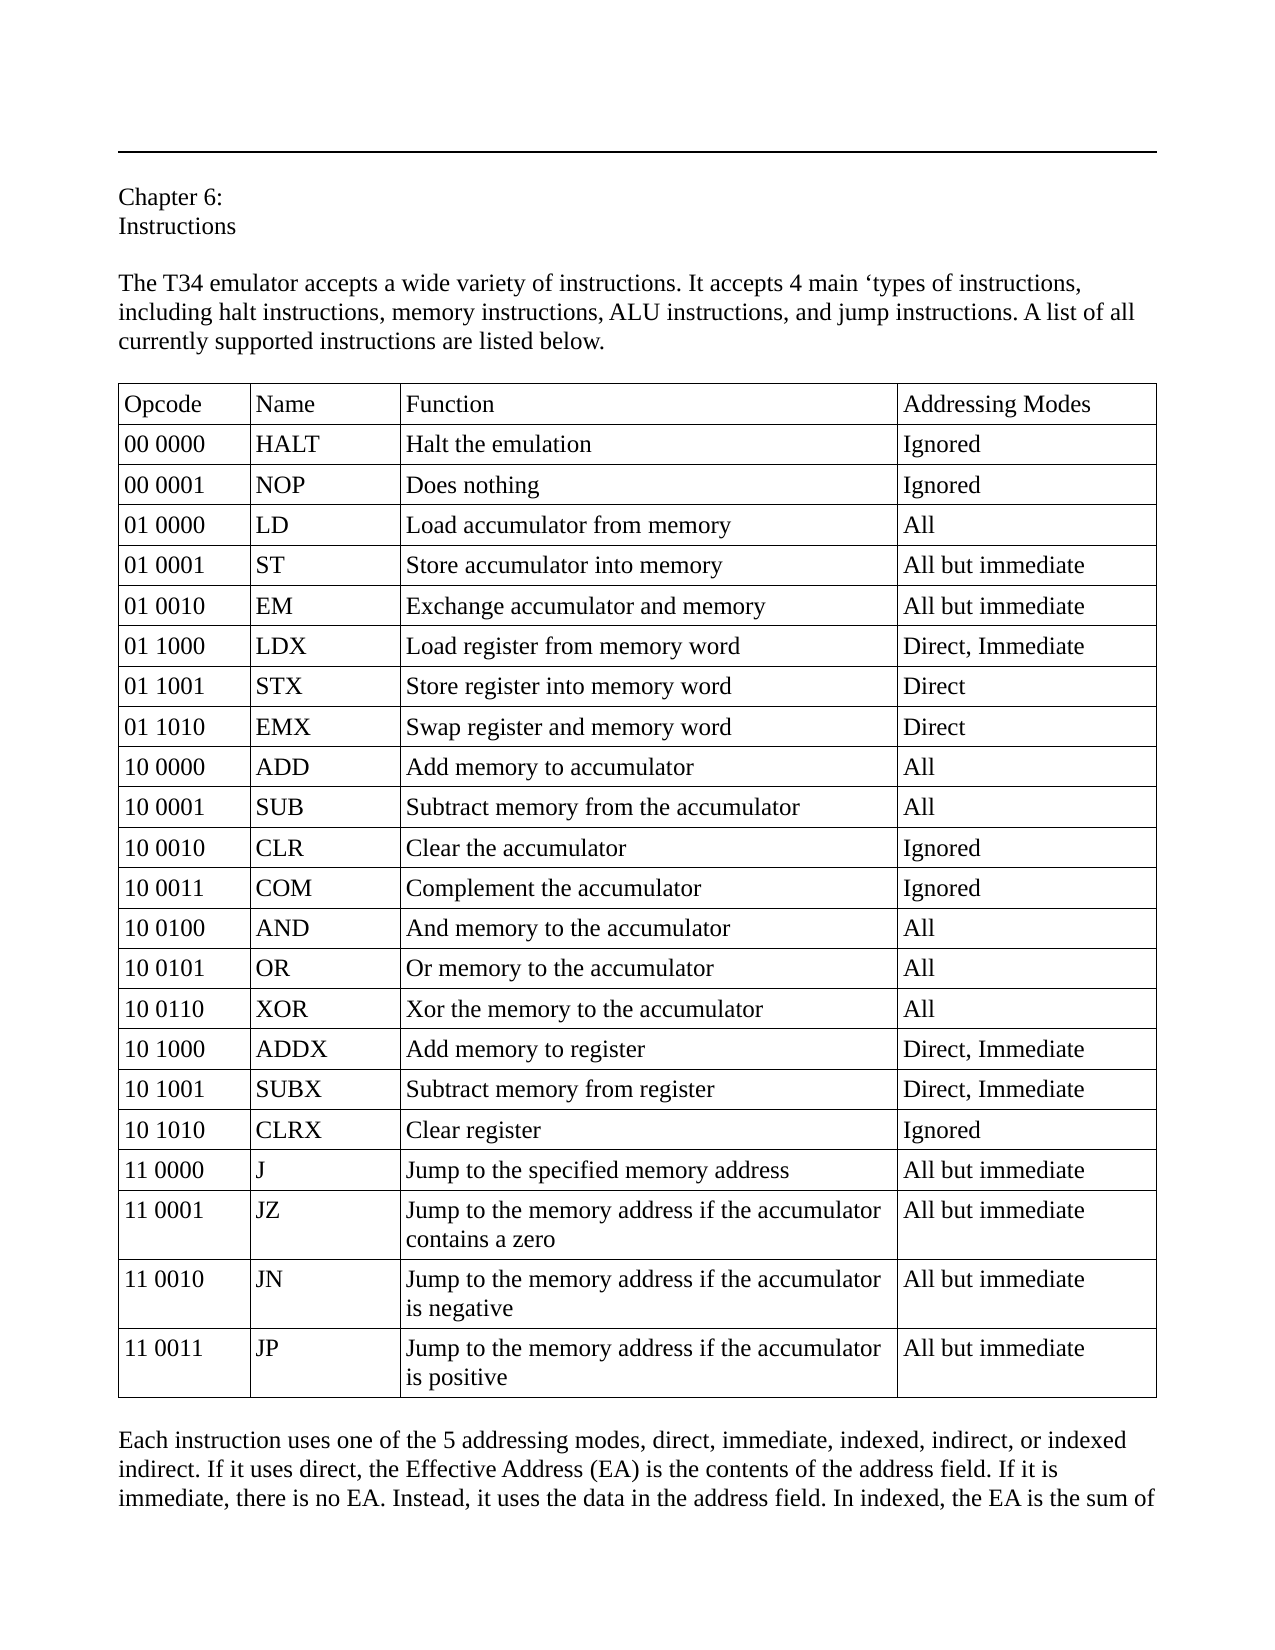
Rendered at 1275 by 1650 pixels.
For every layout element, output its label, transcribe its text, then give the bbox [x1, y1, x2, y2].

table_cell 10 0001 [119, 787, 250, 827]
table_cell 01 0000 [119, 505, 250, 544]
table_cell CLR [251, 828, 400, 867]
table_cell JZ [251, 1191, 400, 1259]
table_cell 10 0010 [119, 828, 250, 867]
table_cell All but immediate [898, 1329, 1156, 1397]
table_cell Direct [898, 707, 1156, 746]
table_cell All but immediate [898, 1150, 1156, 1189]
table_cell EMX [251, 707, 400, 746]
table_cell EM [251, 586, 400, 625]
table_cell SUBX [251, 1070, 400, 1109]
table_cell Direct, Immediate [898, 1029, 1156, 1069]
table_cell All [898, 909, 1156, 948]
table_header Function [401, 384, 897, 424]
table_cell ST [251, 546, 400, 585]
table_cell 10 0101 [119, 949, 250, 988]
table_cell LDX [251, 626, 400, 666]
table_cell 01 1001 [119, 667, 250, 706]
table_cell ADDX [251, 1029, 400, 1069]
table_cell 01 0010 [119, 586, 250, 625]
table_cell 01 0001 [119, 546, 250, 585]
table_cell HALT [251, 425, 400, 464]
table_cell 01 1000 [119, 626, 250, 666]
table_cell 10 1000 [119, 1029, 250, 1069]
table_cell All but immediate [898, 1191, 1156, 1259]
table_cell 00 0000 [119, 425, 250, 464]
table_cell 10 1001 [119, 1070, 250, 1109]
table_cell Ignored [898, 465, 1156, 504]
text Instructions [118, 211, 1157, 239]
table_cell CLRX [251, 1110, 400, 1149]
table_cell NOP [251, 465, 400, 504]
table_cell Add memory to accumulator [401, 747, 897, 786]
table_cell 11 0011 [119, 1329, 250, 1397]
table_cell All but immediate [898, 1260, 1156, 1328]
table_cell And memory to the accumulator [401, 909, 897, 948]
table_cell 10 0110 [119, 989, 250, 1028]
table_cell JN [251, 1260, 400, 1328]
table_cell Jump to the memory address if the accumulator is positive [401, 1329, 897, 1397]
table_header Addressing Modes [898, 384, 1156, 424]
text Each instruction uses one of the 5 addressing modes, direct, immediate, indexed, indirect, or indexed indirect. If it uses direct, the Effective Address (EA) is the contents of the address field. If it is immediate, there is no EA. Instead, it uses the data in the address field. In indexed, the EA is the sum of [118, 1426, 1157, 1512]
table_cell 11 0000 [119, 1150, 250, 1189]
table_cell Store register into memory word [401, 667, 897, 706]
table_cell Jump to the memory address if the accumulator contains a zero [401, 1191, 897, 1259]
table_cell Add memory to register [401, 1029, 897, 1069]
table_cell OR [251, 949, 400, 988]
table_cell All [898, 989, 1156, 1028]
table_cell LD [251, 505, 400, 544]
table_cell All but immediate [898, 546, 1156, 585]
table_cell JP [251, 1329, 400, 1397]
table_cell Halt the emulation [401, 425, 897, 464]
table_cell Ignored [898, 868, 1156, 907]
text The T34 emulator accepts a wide variety of instructions. It accepts 4 main ‘types of instructions, including halt instructions, memory instructions, ALU instructions, and jump instructions. A list of all currently supported instructions are listed below. [118, 268, 1157, 354]
table_cell Load accumulator from memory [401, 505, 897, 544]
table_cell Direct, Immediate [898, 1070, 1156, 1109]
table_cell Direct, Immediate [898, 626, 1156, 666]
table_header Opcode [119, 384, 250, 424]
table_cell All [898, 787, 1156, 827]
table_cell 10 0100 [119, 909, 250, 948]
table_cell 10 0000 [119, 747, 250, 786]
table_cell SUB [251, 787, 400, 827]
table_cell Jump to the memory address if the accumulator is negative [401, 1260, 897, 1328]
table_cell Clear the accumulator [401, 828, 897, 867]
table_cell All but immediate [898, 586, 1156, 625]
text Chapter 6: [118, 182, 1157, 211]
table_cell ADD [251, 747, 400, 786]
table_cell Exchange accumulator and memory [401, 586, 897, 625]
table_cell Ignored [898, 425, 1156, 464]
table_cell J [251, 1150, 400, 1189]
table_cell STX [251, 667, 400, 706]
table_cell All [898, 505, 1156, 544]
table_cell Subtract memory from the accumulator [401, 787, 897, 827]
table_cell Direct [898, 667, 1156, 706]
table_cell 11 0010 [119, 1260, 250, 1328]
table_cell Does nothing [401, 465, 897, 504]
table_cell 00 0001 [119, 465, 250, 504]
table_cell All [898, 949, 1156, 988]
table_cell Swap register and memory word [401, 707, 897, 746]
table_cell 01 1010 [119, 707, 250, 746]
table_cell All [898, 747, 1156, 786]
table_cell Subtract memory from register [401, 1070, 897, 1109]
table_cell COM [251, 868, 400, 907]
table_cell Ignored [898, 828, 1156, 867]
table_cell 10 0011 [119, 868, 250, 907]
table_header Name [251, 384, 400, 424]
table_cell Jump to the specified memory address [401, 1150, 897, 1189]
table_cell XOR [251, 989, 400, 1028]
table_cell Complement the accumulator [401, 868, 897, 907]
table_cell 10 1010 [119, 1110, 250, 1149]
table_cell Xor the memory to the accumulator [401, 989, 897, 1028]
table_cell Or memory to the accumulator [401, 949, 897, 988]
table_cell Ignored [898, 1110, 1156, 1149]
table_cell Store accumulator into memory [401, 546, 897, 585]
table_cell AND [251, 909, 400, 948]
table_cell Clear register [401, 1110, 897, 1149]
table_cell 11 0001 [119, 1191, 250, 1259]
table_cell Load register from memory word [401, 626, 897, 666]
